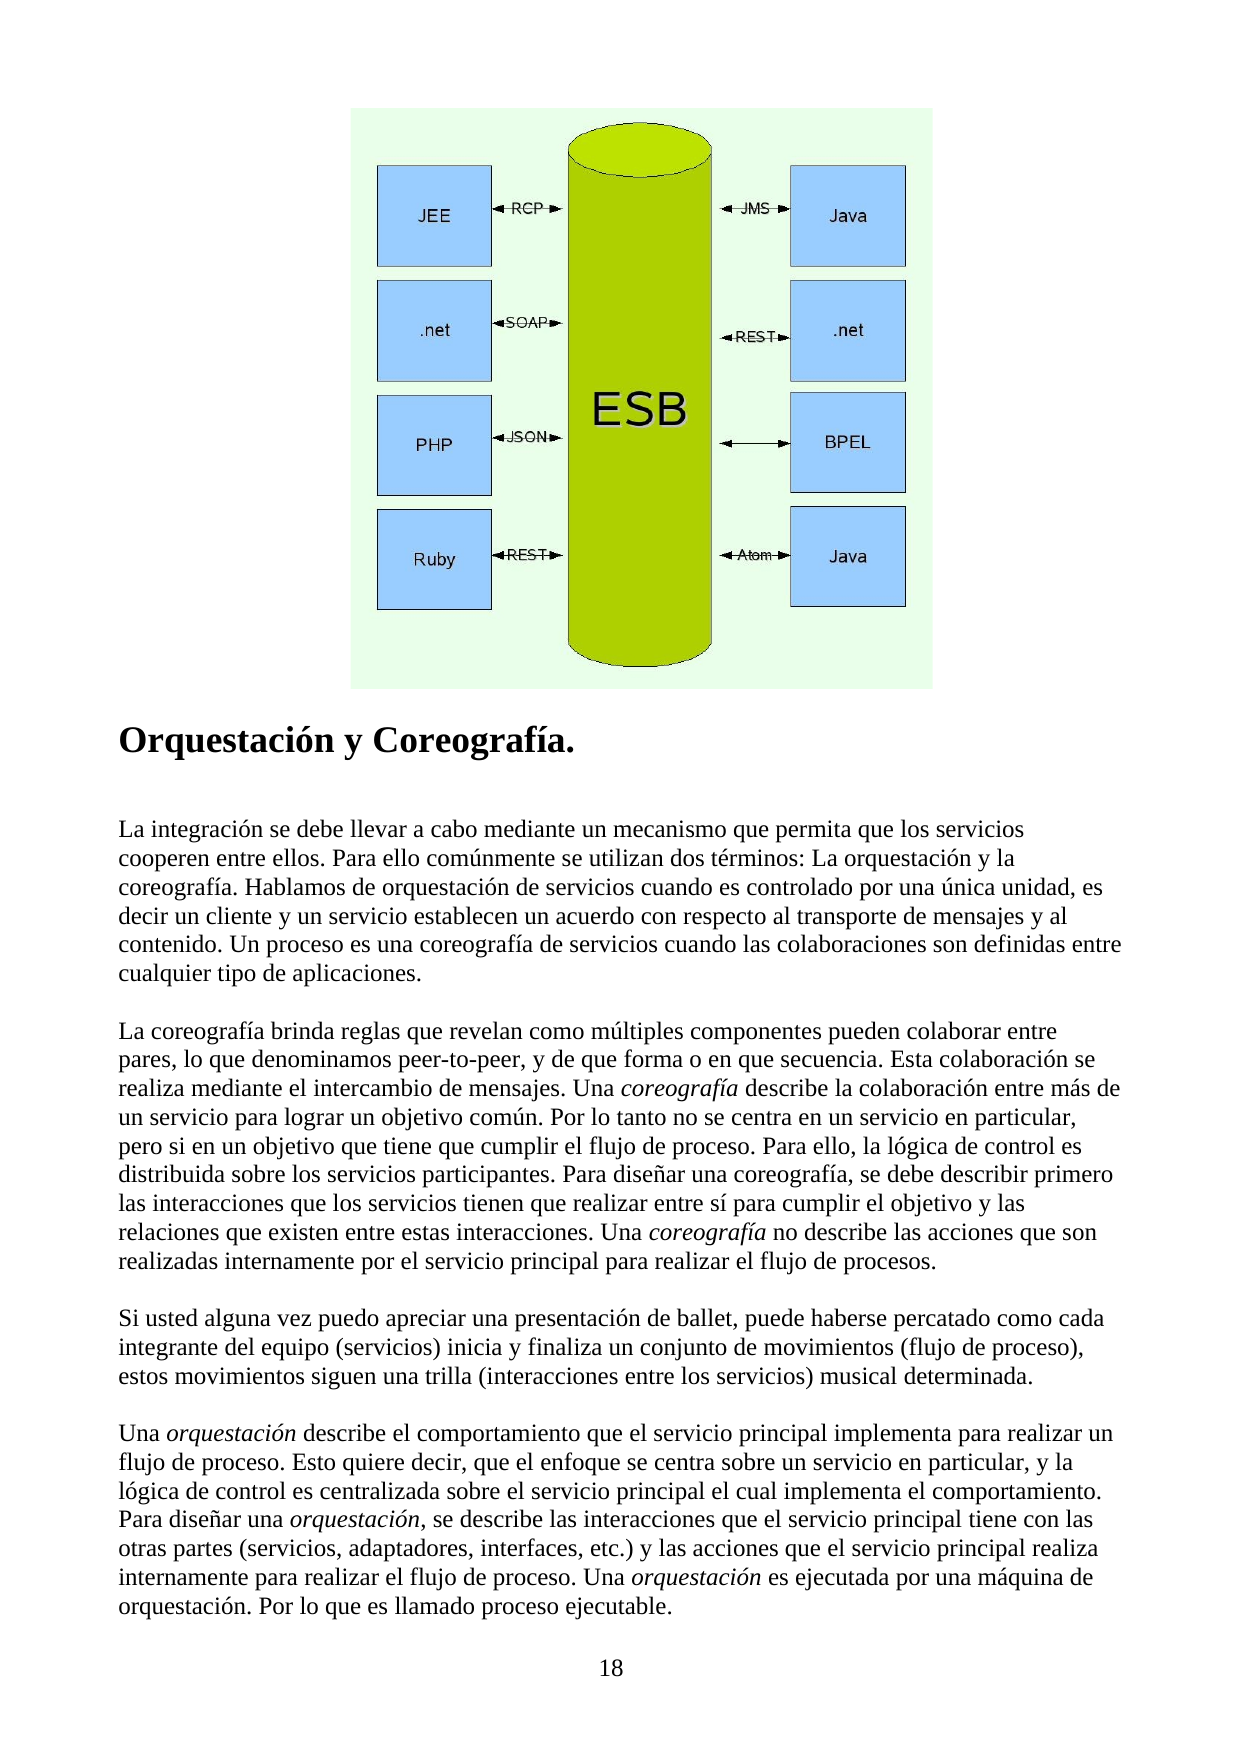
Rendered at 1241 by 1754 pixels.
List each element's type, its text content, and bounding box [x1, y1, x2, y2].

picture [350, 108, 933, 689]
subtitle Orquestación y Coreografía. [118, 718, 1122, 761]
text La coreografía brinda reglas que revelan como múltiples componentes pueden colaborar entre pares, lo que denominamos peer-to-peer, y de que forma o en que secuencia. Esta colaboración se realiza mediante el intercambio de mensajes. Una coreografía describe la colaboración entre más de un servicio para lograr un objetivo común. Por lo tanto no se centra en un servicio en particular, pero si en un objetivo que tiene que cumplir el flujo de proceso. Para ello, la lógica de control es distribuida sobre los servicios participantes. Para diseñar una coreografía, se debe describir primero las interacciones que los servicios tienen que realizar entre sí para cumplir el objetivo y las relaciones que existen entre estas interacciones. Una coreografía no describe las acciones que son realizadas internamente por el servicio principal para realizar el flujo de procesos. Si usted alguna vez puedo apreciar una presentación de ballet, puede haberse percatado como cada integrante del equipo (servicios) inicia y finaliza un conjunto de movimientos (flujo de proceso), estos movimientos siguen una trilla (interacciones entre los servicios) musical determinada. Una orquestación describe el comportamiento que el servicio principal implementa para realizar un flujo de proceso. Esto quiere decir, que el enfoque se centra sobre un servicio en particular, y la lógica de control es centralizada sobre el servicio principal el cual implementa el comportamiento. Para diseñar una orquestación, se describe las interacciones que el servicio principal tiene con las otras partes (servicios, adaptadores, interfaces, etc.) y las acciones que el servicio principal realiza internamente para realizar el flujo de proceso. Una orquestación es ejecutada por una máquina de orquestación. Por lo que es llamado proceso ejecutable. [118, 1016, 1122, 1648]
text La integración se debe llevar a cabo mediante un mecanismo que permita que los servicios cooperen entre ellos. Para ello comúnmente se utilizan dos términos: La orquestación y la coreografía. Hablamos de orquestación de servicios cuando es controlado por una única unidad, es decir un cliente y un servicio establecen un acuerdo con respecto al transporte de mensajes y al contenido. Un proceso es una coreografía de servicios cuando las colaboraciones son definidas entre cualquier tipo de aplicaciones. [118, 814, 1122, 987]
